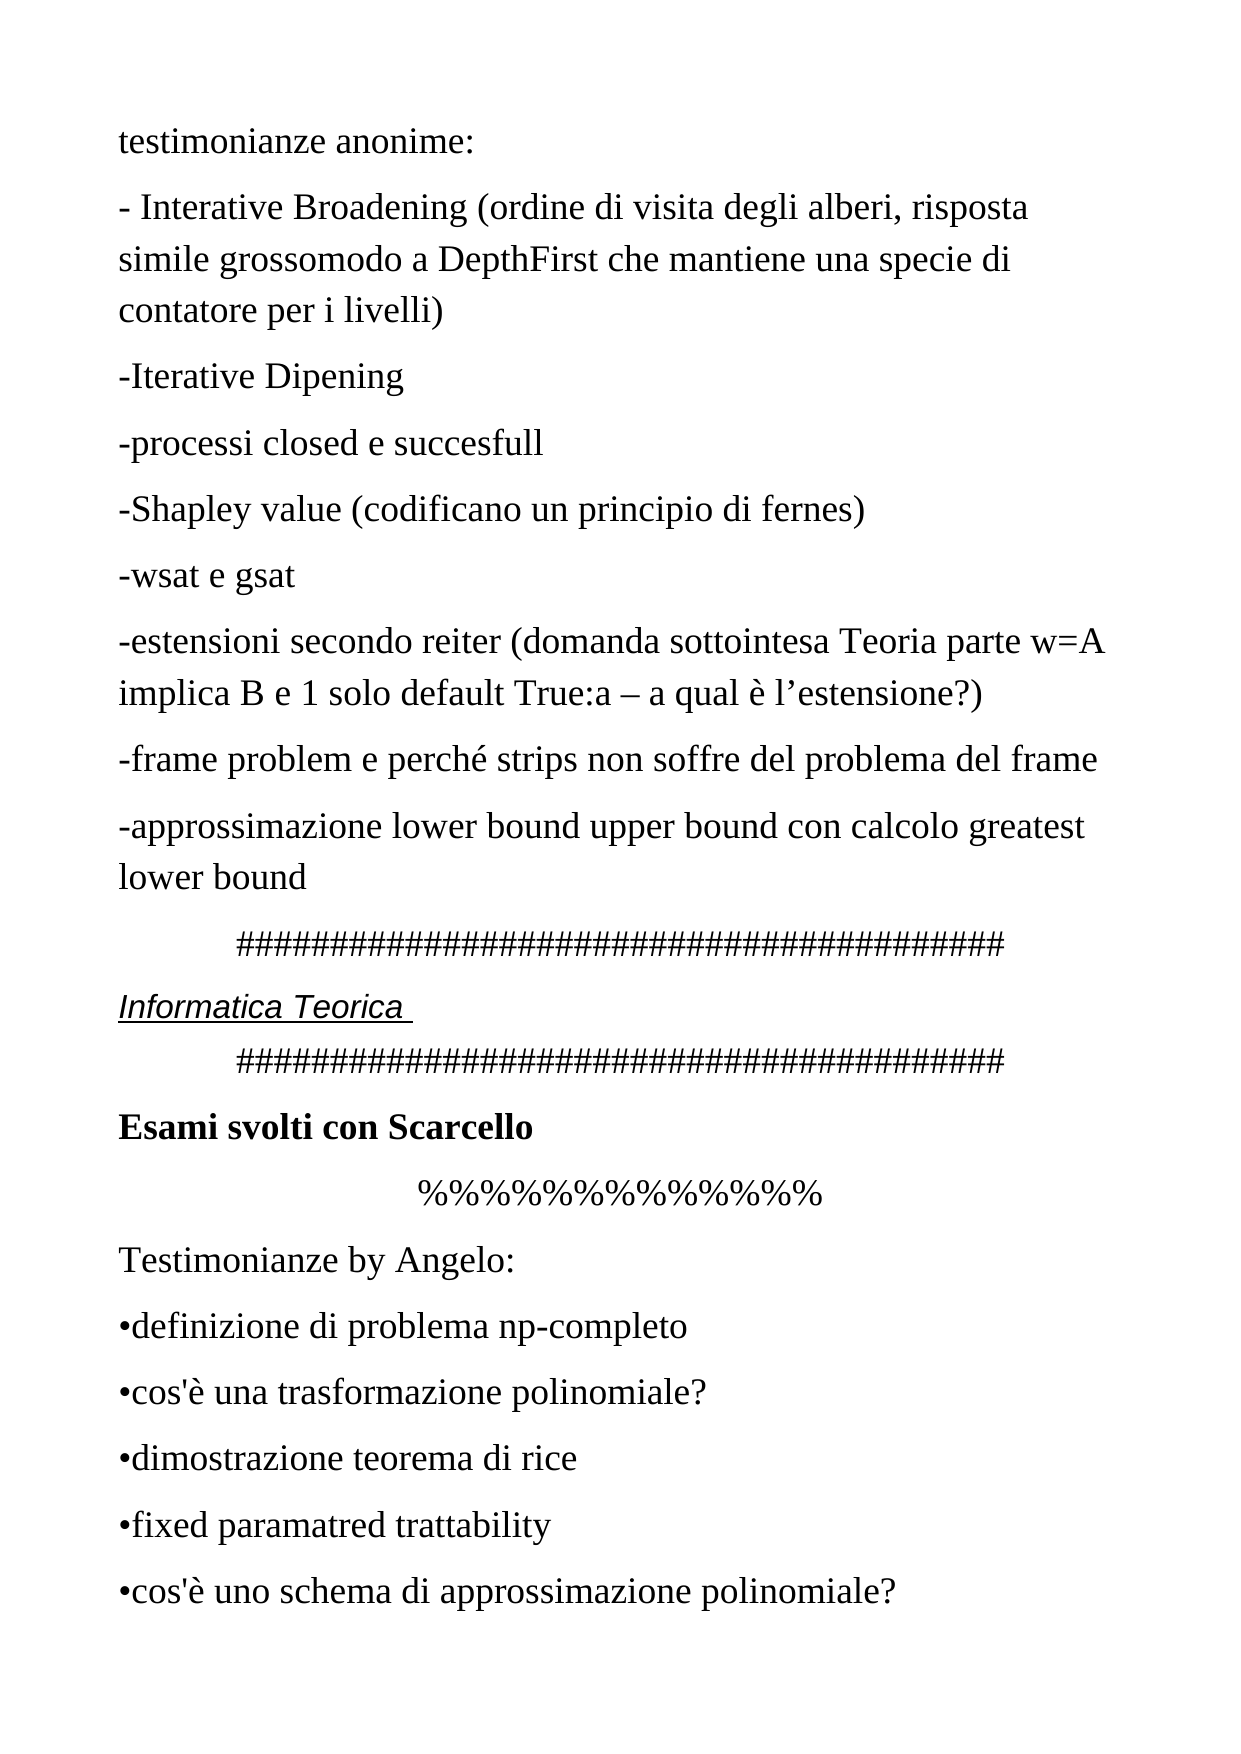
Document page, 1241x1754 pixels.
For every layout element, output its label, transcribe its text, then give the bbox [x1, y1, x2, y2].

subtitle ######################################### [118, 1038, 1122, 1081]
subtitle •cos'è uno schema di approssimazione polinomiale? [118, 1568, 1122, 1611]
subtitle -frame problem e perché strips non soffre del problema del frame [118, 737, 1122, 780]
subtitle -wsat e gsat [118, 553, 1122, 596]
subtitle -processi closed e succesfull [118, 420, 1122, 463]
subtitle -Shapley value (codificano un principio di fernes) [118, 486, 1122, 529]
subtitle ######################################### [118, 921, 1122, 964]
subtitle •definizione di problema np-completo [118, 1303, 1122, 1346]
subtitle Testimonianze by Angelo: [118, 1237, 1122, 1280]
subtitle -estensioni secondo reiter (domanda sottointesa Teoria parte w=A implica B e 1 solo default True:a – a qual è l’estensione?) [118, 619, 1122, 714]
text Esami svolti con Scarcello [118, 1104, 1122, 1148]
subtitle Informatica Teorica [118, 987, 1122, 1026]
subtitle %%%%%%%%%%%%% [118, 1171, 1122, 1214]
subtitle - Interative Broadening (ordine di visita degli alberi, risposta simile grossomodo a DepthFirst che mantiene una specie di contatore per i livelli) [118, 184, 1122, 331]
subtitle -approssimazione lower bound upper bound con calcolo greatest lower bound [118, 803, 1122, 898]
subtitle •dimostrazione teorema di rice [118, 1436, 1122, 1479]
subtitle -Iterative Dipening [118, 354, 1122, 397]
subtitle testimonianze anonime: [118, 118, 1122, 161]
subtitle •fixed paramatred trattability [118, 1502, 1122, 1545]
subtitle •cos'è una trasformazione polinomiale? [118, 1369, 1122, 1413]
